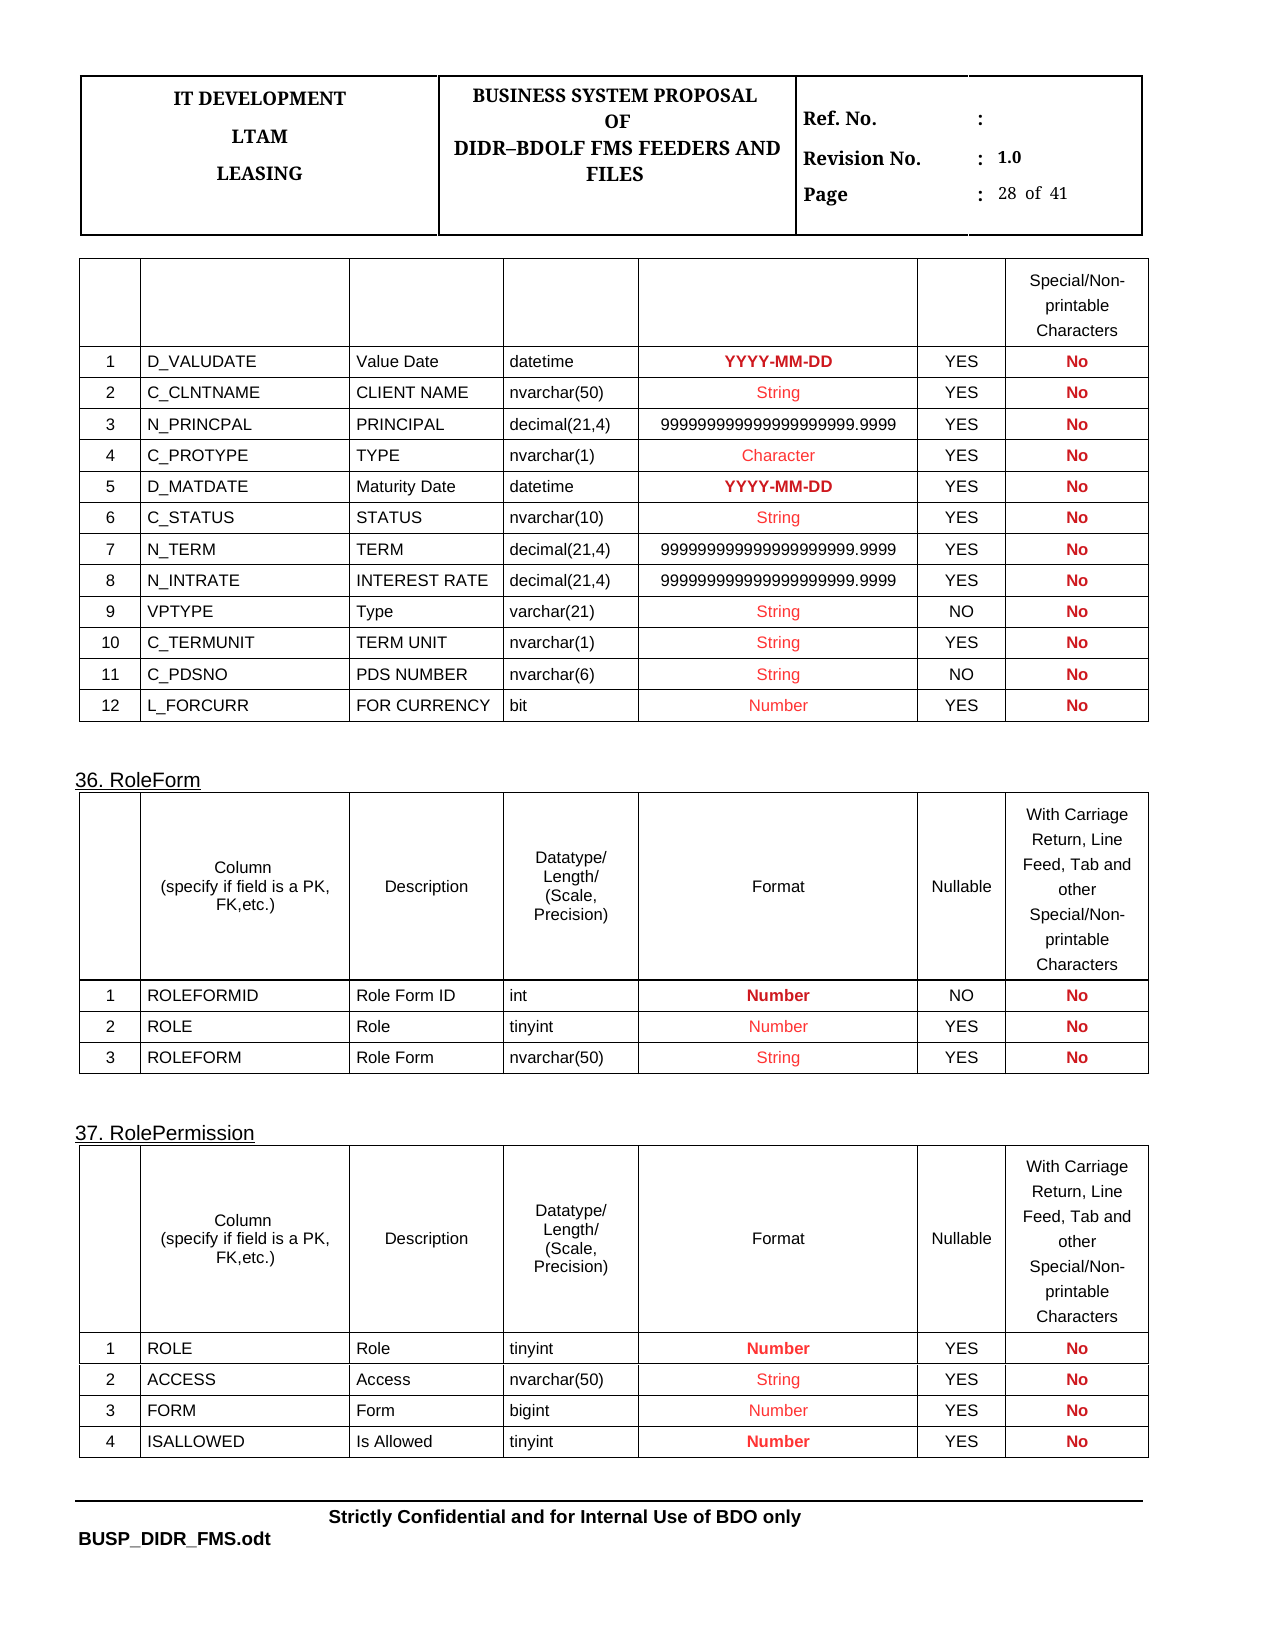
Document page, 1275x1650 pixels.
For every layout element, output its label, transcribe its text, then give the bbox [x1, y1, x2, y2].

table_header Datatype/Length/ (Scale, Precision) [504, 793, 638, 979]
table_cell 4 [80, 440, 140, 471]
table_cell 6 [80, 503, 140, 533]
table_cell YES [918, 628, 1005, 658]
table_cell STATUS [350, 503, 503, 533]
table_cell ACCESS [141, 1365, 349, 1395]
table_cell String [639, 378, 917, 408]
table_cell No [1006, 378, 1148, 408]
table_header [80, 259, 140, 346]
table_cell 7 [80, 534, 140, 564]
table_cell No [1006, 409, 1148, 439]
table_cell YES [918, 1365, 1005, 1395]
table_cell TYPE [350, 440, 503, 471]
table_header [918, 259, 1005, 346]
table_cell YES [918, 378, 1005, 408]
table_header Description [350, 1146, 503, 1332]
table_header [639, 259, 917, 346]
table_cell datetime [504, 472, 638, 502]
table_cell YYYY-MM-DD [639, 347, 917, 377]
table_cell YES [918, 1333, 1005, 1363]
table_cell No [1006, 659, 1148, 689]
table_cell decimal(21,4) [504, 565, 638, 596]
table_cell C_PDSNO [141, 659, 349, 689]
table_cell NO [918, 659, 1005, 689]
table_cell Number [639, 1333, 917, 1363]
table_header [141, 259, 349, 346]
table_cell TERM UNIT [350, 628, 503, 658]
table_cell Character [639, 440, 917, 471]
table_cell ROLE [141, 1333, 349, 1363]
table_cell YES [918, 1043, 1005, 1073]
table_cell Number [639, 690, 917, 721]
table_cell 1 [80, 1333, 140, 1363]
table_cell YES [918, 409, 1005, 439]
table_cell No [1006, 690, 1148, 721]
table_cell nvarchar(1) [504, 440, 638, 471]
table_header Column (specify if field is a PK, FK,etc.) [141, 1146, 349, 1332]
table_cell String [639, 1365, 917, 1395]
table_cell 10 [80, 628, 140, 658]
table_cell nvarchar(1) [504, 628, 638, 658]
table_cell 999999999999999999999.9999 [639, 409, 917, 439]
table_cell No [1006, 1333, 1148, 1363]
table_cell No [1006, 981, 1148, 1011]
table_cell No [1006, 1012, 1148, 1042]
table_cell 2 [80, 1365, 140, 1395]
table_cell ROLEFORMID [141, 981, 349, 1011]
table_cell nvarchar(50) [504, 378, 638, 408]
table_cell tinyint [504, 1427, 638, 1457]
table_cell nvarchar(50) [504, 1365, 638, 1395]
table_cell 1 [80, 347, 140, 377]
table_cell Is Allowed [350, 1427, 503, 1457]
table_cell Role [350, 1333, 503, 1363]
table_cell INTEREST RATE [350, 565, 503, 596]
table_cell No [1006, 347, 1148, 377]
table_cell CLIENT NAME [350, 378, 503, 408]
table_cell nvarchar(10) [504, 503, 638, 533]
table_cell 999999999999999999999.9999 [639, 534, 917, 564]
table_cell Type [350, 597, 503, 627]
table_cell No [1006, 597, 1148, 627]
table_cell D_VALUDATE [141, 347, 349, 377]
table_cell No [1006, 1396, 1148, 1426]
table_header Nullable [918, 1146, 1005, 1332]
table_cell ISALLOWED [141, 1427, 349, 1457]
table_cell TERM [350, 534, 503, 564]
table_header Datatype/Length/ (Scale, Precision) [504, 1146, 638, 1332]
text 36. RoleForm [75, 769, 1143, 792]
table_cell tinyint [504, 1333, 638, 1363]
table_cell YES [918, 690, 1005, 721]
table_cell No [1006, 628, 1148, 658]
table_cell C_CLNTNAME [141, 378, 349, 408]
text 37. RolePermission [75, 1121, 1143, 1145]
table_cell N_PRINCPAL [141, 409, 349, 439]
table_cell C_TERMUNIT [141, 628, 349, 658]
table_cell 3 [80, 1396, 140, 1426]
table_cell decimal(21,4) [504, 409, 638, 439]
table_header Special/Non-printable Characters [1006, 259, 1148, 346]
table_header With Carriage Return, Line Feed, Tab and other Special/Non-printable Characters [1006, 793, 1148, 979]
table_cell Number [639, 981, 917, 1011]
table_cell ROLE [141, 1012, 349, 1042]
table_cell No [1006, 534, 1148, 564]
table_cell 4 [80, 1427, 140, 1457]
table_cell Role [350, 1012, 503, 1042]
table_cell NO [918, 597, 1005, 627]
table_cell YES [918, 347, 1005, 377]
table_cell Role Form [350, 1043, 503, 1073]
table_cell PRINCIPAL [350, 409, 503, 439]
table_cell NO [918, 981, 1005, 1011]
table_header [80, 793, 140, 979]
table_cell tinyint [504, 1012, 638, 1042]
table_cell N_INTRATE [141, 565, 349, 596]
table_cell 9 [80, 597, 140, 627]
table_cell varchar(21) [504, 597, 638, 627]
table_cell VPTYPE [141, 597, 349, 627]
table_cell 5 [80, 472, 140, 502]
table_cell String [639, 1043, 917, 1073]
table_cell No [1006, 1427, 1148, 1457]
table_cell Role Form ID [350, 981, 503, 1011]
table_cell 8 [80, 565, 140, 596]
table_cell D_MATDATE [141, 472, 349, 502]
table_cell L_FORCURR [141, 690, 349, 721]
table_cell String [639, 628, 917, 658]
table_cell nvarchar(6) [504, 659, 638, 689]
table_cell YES [918, 1012, 1005, 1042]
table_cell YES [918, 1427, 1005, 1457]
table_cell 2 [80, 378, 140, 408]
table_cell No [1006, 503, 1148, 533]
table_cell 11 [80, 659, 140, 689]
table_cell String [639, 659, 917, 689]
table_cell C_PROTYPE [141, 440, 349, 471]
table_cell 3 [80, 1043, 140, 1073]
table_cell N_TERM [141, 534, 349, 564]
table_header [504, 259, 638, 346]
table_cell int [504, 981, 638, 1011]
table_cell Number [639, 1396, 917, 1426]
table_cell bit [504, 690, 638, 721]
table_cell 12 [80, 690, 140, 721]
table_cell YES [918, 440, 1005, 471]
table_cell YES [918, 503, 1005, 533]
table_cell YES [918, 534, 1005, 564]
table_cell No [1006, 1365, 1148, 1395]
table_cell YES [918, 565, 1005, 596]
table_cell 2 [80, 1012, 140, 1042]
table_cell Access [350, 1365, 503, 1395]
table_cell String [639, 503, 917, 533]
table_cell C_STATUS [141, 503, 349, 533]
table_cell datetime [504, 347, 638, 377]
table_cell String [639, 597, 917, 627]
table_cell nvarchar(50) [504, 1043, 638, 1073]
table_cell PDS NUMBER [350, 659, 503, 689]
table_cell 999999999999999999999.9999 [639, 565, 917, 596]
table_cell Maturity Date [350, 472, 503, 502]
table_cell decimal(21,4) [504, 534, 638, 564]
table_cell bigint [504, 1396, 638, 1426]
table_header Column (specify if field is a PK, FK,etc.) [141, 793, 349, 979]
table_cell ROLEFORM [141, 1043, 349, 1073]
table_cell YYYY-MM-DD [639, 472, 917, 502]
table_cell No [1006, 440, 1148, 471]
table_cell YES [918, 1396, 1005, 1426]
table_cell 3 [80, 409, 140, 439]
table_header With Carriage Return, Line Feed, Tab and other Special/Non-printable Characters [1006, 1146, 1148, 1332]
table_cell FORM [141, 1396, 349, 1426]
table_header Description [350, 793, 503, 979]
table_cell No [1006, 1043, 1148, 1073]
table_header [350, 259, 503, 346]
table_cell No [1006, 565, 1148, 596]
table_header Format [639, 1146, 917, 1332]
table_cell Form [350, 1396, 503, 1426]
table_cell No [1006, 472, 1148, 502]
table_cell Number [639, 1427, 917, 1457]
table_cell Value Date [350, 347, 503, 377]
table_cell YES [918, 472, 1005, 502]
table_header Nullable [918, 793, 1005, 979]
table_cell Number [639, 1012, 917, 1042]
table_header [80, 1146, 140, 1332]
table_cell FOR CURRENCY [350, 690, 503, 721]
table_cell 1 [80, 981, 140, 1011]
table_header Format [639, 793, 917, 979]
